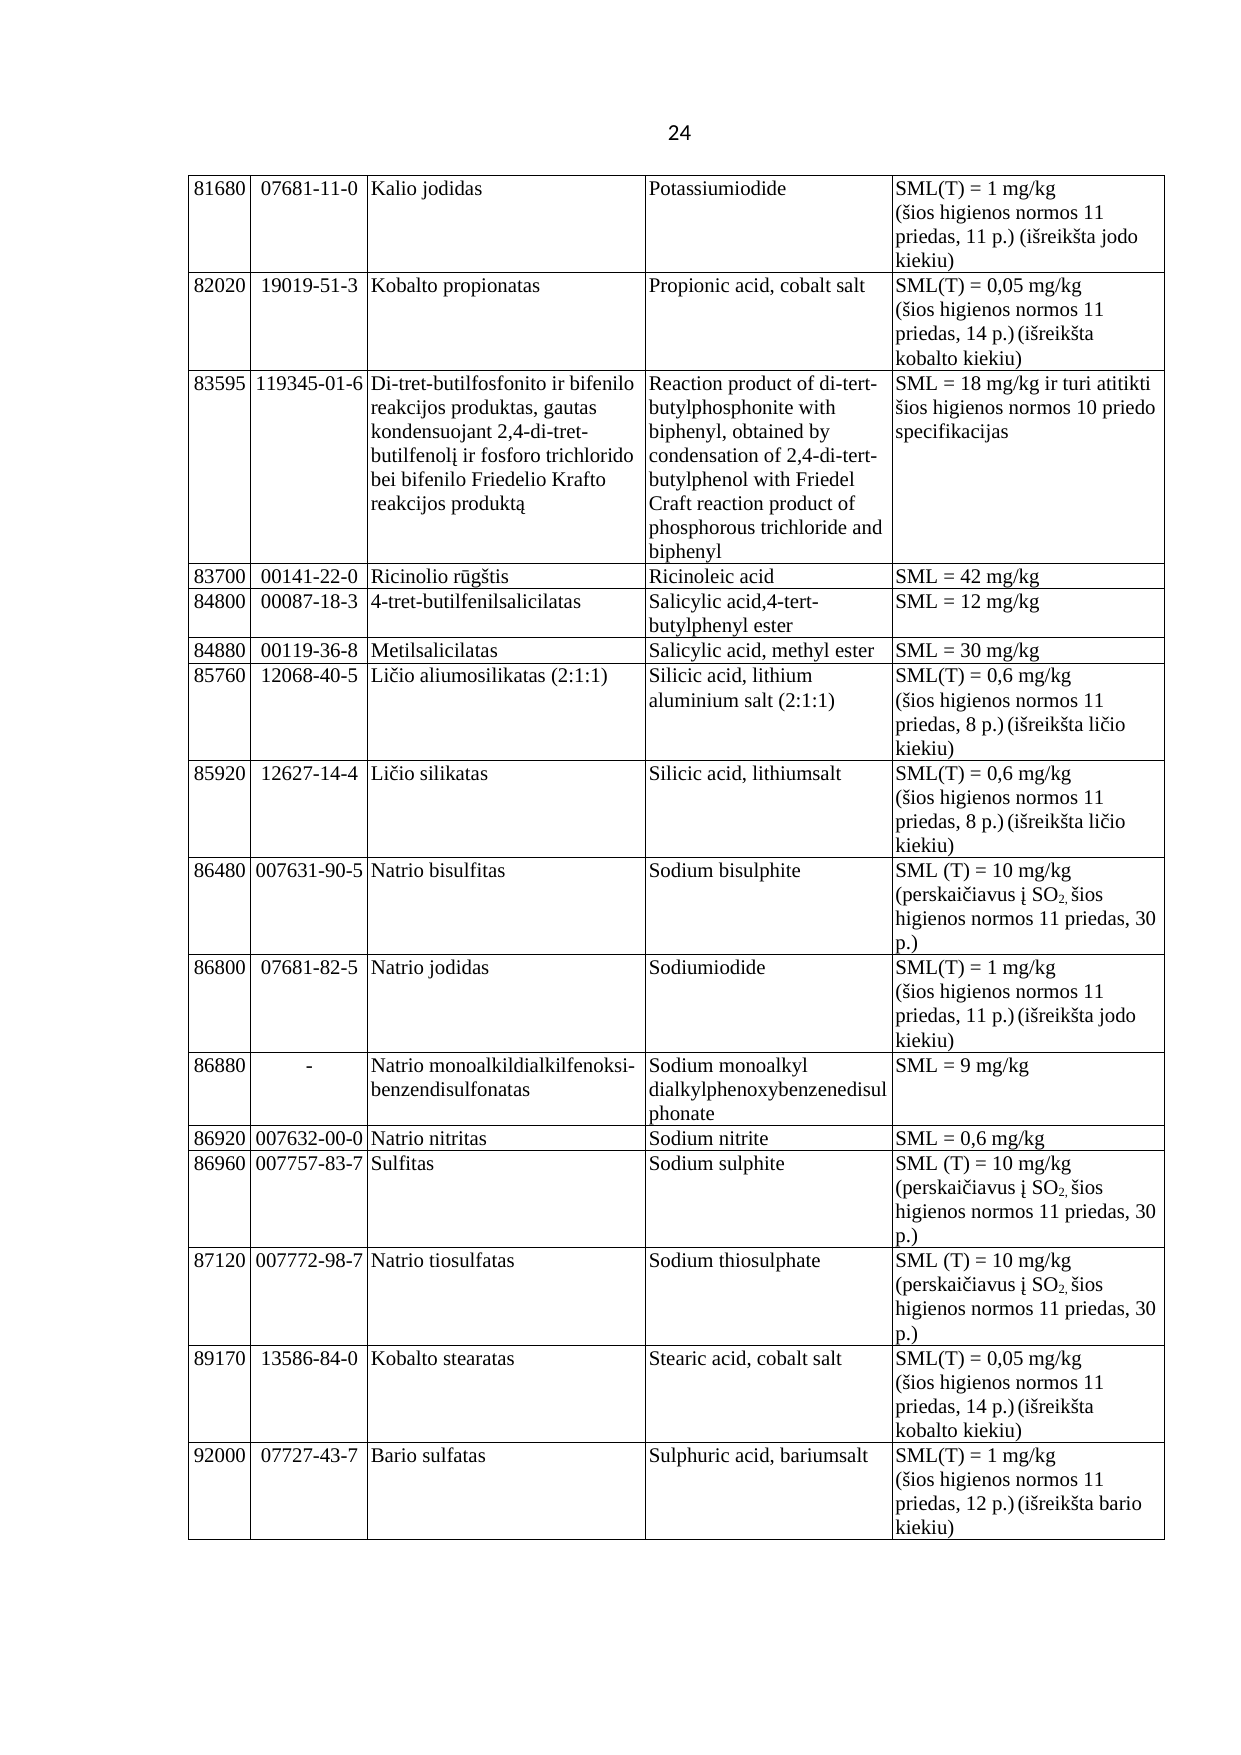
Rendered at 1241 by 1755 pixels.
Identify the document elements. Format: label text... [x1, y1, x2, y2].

table_cell 86880 [189, 1053, 250, 1125]
table_cell SML = 42 mg/kg [893, 564, 1164, 588]
table_cell SML(T) = 0,05 mg/kg (šios higienos normos 11 priedas, 14 p.) (išreikšta kobalto kiekiu) [893, 1346, 1164, 1442]
table_cell 19019-51-3 [251, 273, 367, 369]
table_cell Potassiumiodide [646, 176, 892, 272]
table_cell 87120 [189, 1248, 250, 1344]
table_cell Bario sulfatas [368, 1443, 645, 1539]
table_cell 4-tret-butilfenilsalicilatas [368, 589, 645, 637]
table_cell - [251, 1053, 367, 1125]
table_cell Salicylic acid,4-tert-butylphenyl ester [646, 589, 892, 637]
table_cell Ricinoleic acid [646, 564, 892, 588]
table_cell SML = 9 mg/kg [893, 1053, 1164, 1125]
table_cell Salicylic acid, methyl ester [646, 638, 892, 662]
table_cell Sodium thiosulphate [646, 1248, 892, 1344]
table_cell 85920 [189, 761, 250, 857]
table_cell Sodiumiodide [646, 955, 892, 1052]
table_cell SML(T) = 1 mg/kg (šios higienos normos 11 priedas, 11 p.) (išreikšta jodo kiekiu) [893, 176, 1164, 272]
table_cell Natrio bisulfitas [368, 858, 645, 954]
table_cell Kalio jodidas [368, 176, 645, 272]
table_cell 119345-01-6 [251, 371, 367, 563]
table_cell 86480 [189, 858, 250, 954]
table_cell 07681-11-0 [251, 176, 367, 272]
table_cell Reaction product of di-tert-butylphosphonite with biphenyl, obtained by condensation of 2,4-di-tert-butylphenol with Friedel Craft reaction product of phosphorous trichloride and biphenyl [646, 371, 892, 563]
table_cell 92000 [189, 1443, 250, 1539]
table_cell 81680 [189, 176, 250, 272]
table_cell 007757-83-7 [251, 1151, 367, 1247]
table_cell Sodium nitrite [646, 1126, 892, 1150]
table_cell Ricinolio rūgštis [368, 564, 645, 588]
table_cell Ličio aliumosilikatas (2:1:1) [368, 664, 645, 760]
table_cell Sodium bisulphite [646, 858, 892, 954]
table_cell Sodium monoalkyl dialkylphenoxybenzenedisulphonate [646, 1053, 892, 1125]
table_cell 85760 [189, 664, 250, 760]
table_cell 07681-82-5 [251, 955, 367, 1052]
table_cell Propionic acid, cobalt salt [646, 273, 892, 369]
table_cell 83700 [189, 564, 250, 588]
table_cell Kobalto stearatas [368, 1346, 645, 1442]
table_cell SML(T) = 1 mg/kg (šios higienos normos 11 priedas, 11 p.) (išreikšta jodo kiekiu) [893, 955, 1164, 1052]
table_cell Sulphuric acid, bariumsalt [646, 1443, 892, 1539]
table_cell SML = 12 mg/kg [893, 589, 1164, 637]
table_cell Sulfitas [368, 1151, 645, 1247]
table_cell 00087-18-3 [251, 589, 367, 637]
table_cell SML(T) = 0,6 mg/kg (šios higienos normos 11 priedas, 8 p.) (išreikšta ličio kiekiu) [893, 761, 1164, 857]
table_cell Ličio silikatas [368, 761, 645, 857]
table_cell 12627-14-4 [251, 761, 367, 857]
table_cell 82020 [189, 273, 250, 369]
table_cell Natrio tiosulfatas [368, 1248, 645, 1344]
table_cell 86960 [189, 1151, 250, 1247]
table_cell Silicic acid, lithiumsalt [646, 761, 892, 857]
table_cell 07727-43-7 [251, 1443, 367, 1539]
table_cell 007631-90-5 [251, 858, 367, 954]
table_cell 13586-84-0 [251, 1346, 367, 1442]
table_cell 00119-36-8 [251, 638, 367, 662]
table_cell 86800 [189, 955, 250, 1052]
table_cell SML = 18 mg/kg ir turi atitikti šios higienos normos 10 priedo specifikacijas [893, 371, 1164, 563]
table_cell Sodium sulphite [646, 1151, 892, 1247]
table_cell 89170 [189, 1346, 250, 1442]
table_cell Silicic acid, lithium aluminium salt (2:1:1) [646, 664, 892, 760]
table_cell SML(T) = 1 mg/kg (šios higienos normos 11 priedas, 12 p.) (išreikšta bario kiekiu) [893, 1443, 1164, 1539]
table_cell 83595 [189, 371, 250, 563]
table_cell Natrio jodidas [368, 955, 645, 1052]
table_cell 84800 [189, 589, 250, 637]
table_cell Di-tret-butilfosfonito ir bifenilo reakcijos produktas, gautas kondensuojant 2,4-di-tret-butilfenolį ir fosforo trichlorido bei bifenilo Friedelio Krafto reakcijos produktą [368, 371, 645, 563]
table_cell Natrio monoalkildialkilfenoksi-benzendisulfonatas [368, 1053, 645, 1125]
table_cell 00141-22-0 [251, 564, 367, 588]
table_cell Metilsalicilatas [368, 638, 645, 662]
table_cell SML = 30 mg/kg [893, 638, 1164, 662]
table_cell 12068-40-5 [251, 664, 367, 760]
table_cell 84880 [189, 638, 250, 662]
table_cell SML(T) = 0,05 mg/kg (šios higienos normos 11 priedas, 14 p.) (išreikšta kobalto kiekiu) [893, 273, 1164, 369]
table_cell Stearic acid, cobalt salt [646, 1346, 892, 1442]
table_cell Kobalto propionatas [368, 273, 645, 369]
table_cell 007772-98-7 [251, 1248, 367, 1344]
table_cell SML(T) = 0,6 mg/kg (šios higienos normos 11 priedas, 8 p.) (išreikšta ličio kiekiu) [893, 664, 1164, 760]
